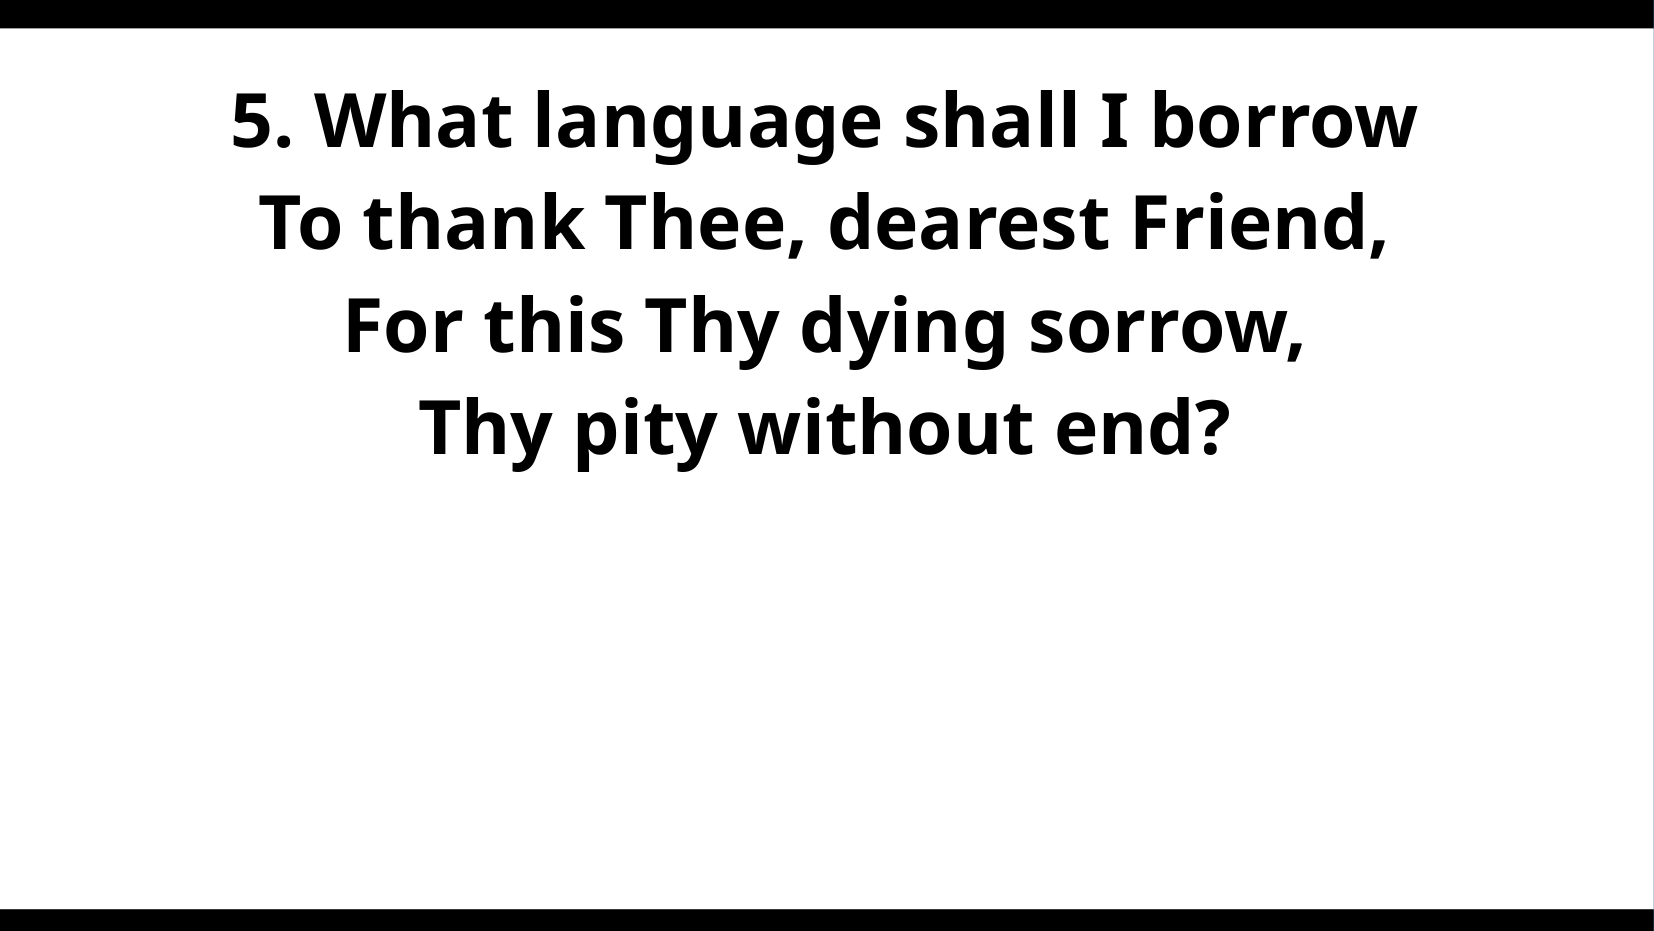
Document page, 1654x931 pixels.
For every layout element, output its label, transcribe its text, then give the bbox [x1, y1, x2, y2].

picture [0, 0, 1654, 931]
text_box 5. What language shall I borrow To thank Thee, dearest Friend, For this Thy dying sorrow, Thy pity without end? [90, 60, 1561, 475]
